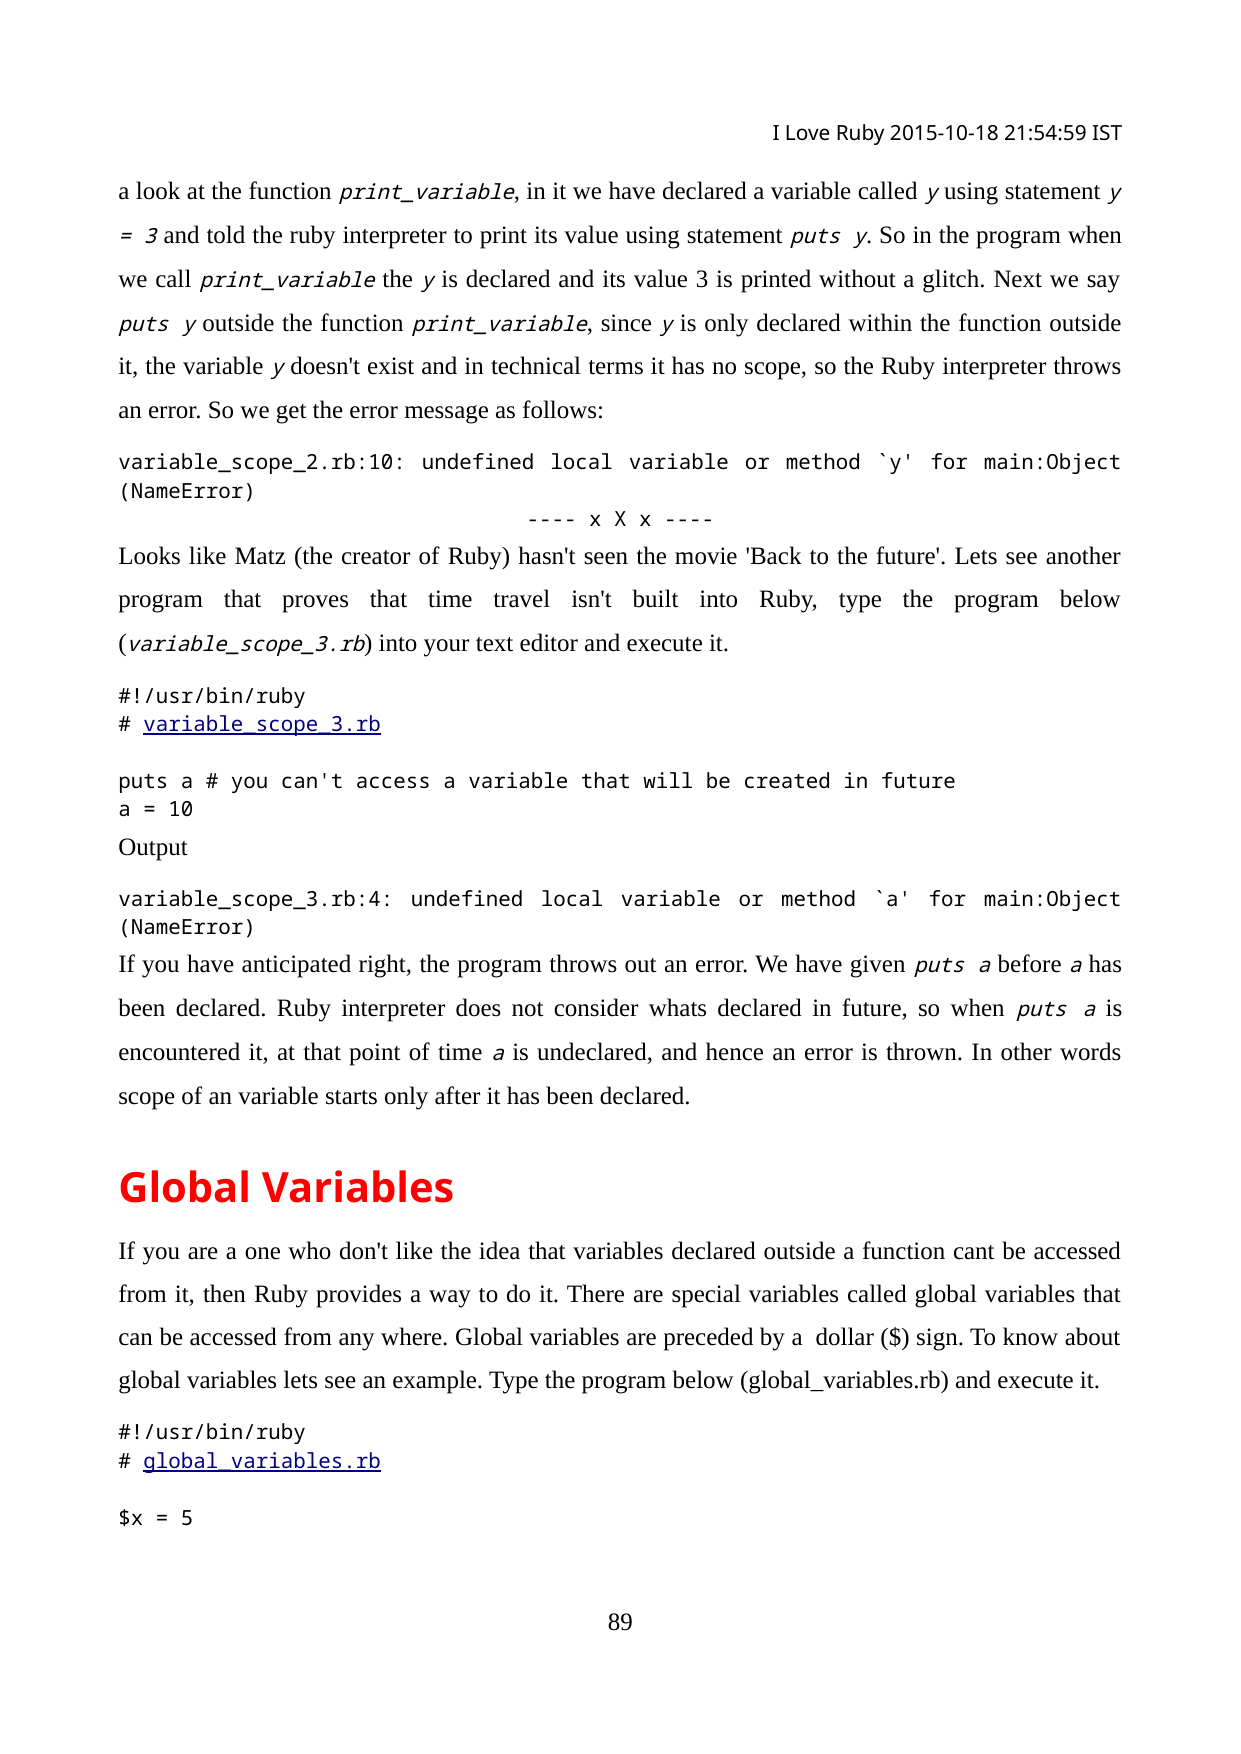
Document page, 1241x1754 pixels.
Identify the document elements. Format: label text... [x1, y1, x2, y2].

text variable_scope_3.rb:4: undefined local variable or method `a' for main:Object (NameError) [118, 884, 1122, 941]
text variable_scope_2.rb:10: undefined local variable or method `y' for main:Object (NameError) [118, 447, 1122, 504]
text a = 10 [118, 794, 1122, 823]
text a look at the function print_variable, in it we have declared a variable called y using statement y = 3 and told the ruby interpreter to print its value using statement puts y. So in the program when we call print_variable the y is declared and its value 3 is printed without a glitch. Next we say puts y outside the function print_variable, since y is only declared within the function outside it, the variable y doesn't exist and in technical terms it has no scope, so the Ruby interpreter throws an error. So we get the error message as follows: [118, 176, 1122, 424]
text #!/usr/bin/ruby [118, 1417, 1122, 1446]
subtitle Global Variables [118, 1158, 1122, 1215]
text puts a # you can't access a variable that will be created in future [118, 766, 1122, 794]
text Looks like Matz (the creator of Ruby) hasn't seen the movie 'Back to the future'. Lets see another program that proves that time travel isn't built into Ruby, type the program below (variable_scope_3.rb) into your text editor and execute it. [118, 541, 1122, 657]
text #!/usr/bin/ruby [118, 681, 1122, 709]
text Output [118, 832, 1122, 861]
text # variable_scope_3.rb [118, 709, 1122, 738]
text If you are a one who don't like the idea that variables declared outside a function cant be accessed from it, then Ruby provides a way to do it. There are special variables called global variables that can be accessed from any where. Global variables are preceded by a dollar ($) sign. To know about global variables lets see an example. Type the program below (global_variables.rb) and execute it. [118, 1236, 1122, 1394]
text # global_variables.rb [118, 1446, 1122, 1474]
text If you have anticipated right, the program throws out an error. We have given puts a before a has been declared. Ruby interpreter does not consider whats declared in future, so when puts a is encountered it, at that point of time a is undeclared, and hence an error is thrown. In other words scope of an variable starts only after it has been declared. [118, 949, 1122, 1110]
text ---- x X x ---- [118, 504, 1122, 533]
text $x = 5 [118, 1503, 1122, 1531]
